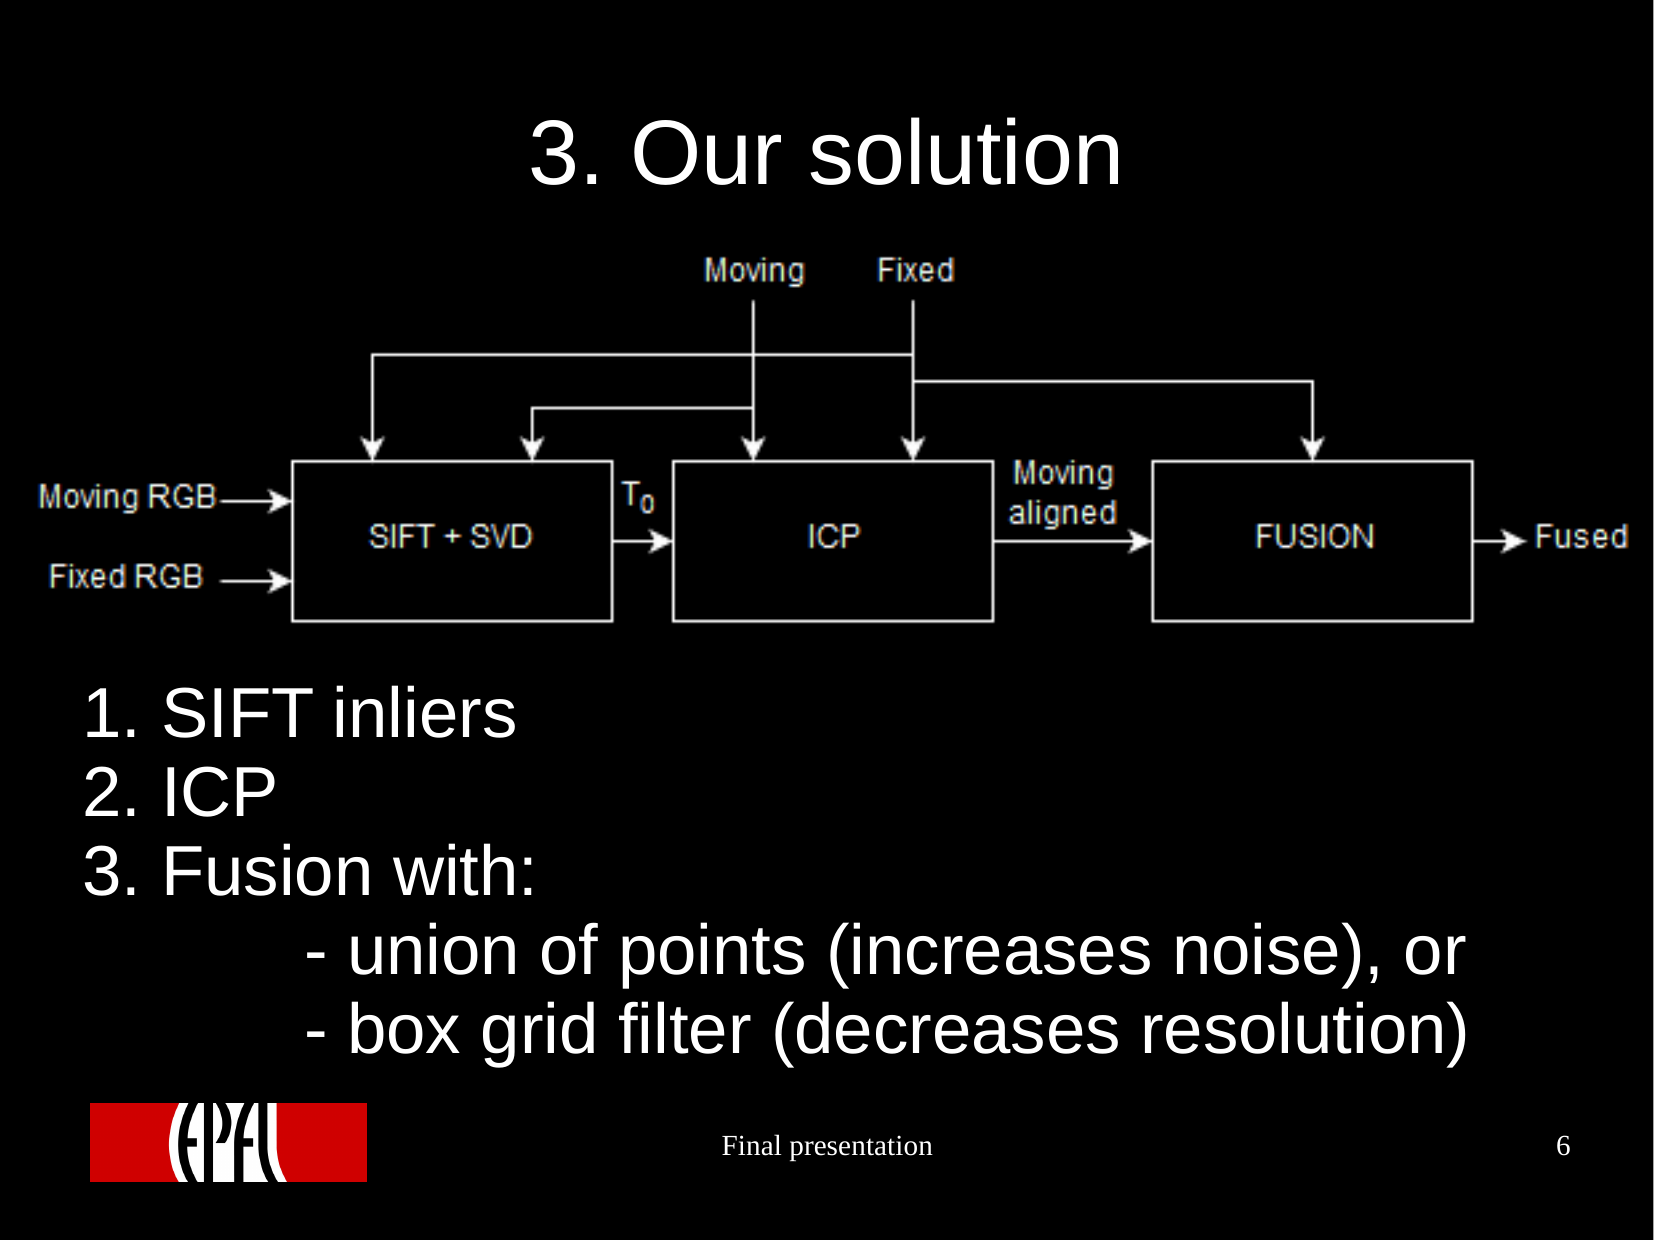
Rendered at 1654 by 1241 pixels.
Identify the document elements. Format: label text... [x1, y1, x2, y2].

subtitle 1. SIFT inliers 2. ICP 3. Fusion with: - union of points (increases noise), or - box grid filter (decreases resolution) [82, 661, 1571, 1081]
title 3. Our solution [82, 49, 1571, 245]
picture [31, 245, 1637, 626]
picture [90, 1103, 367, 1182]
